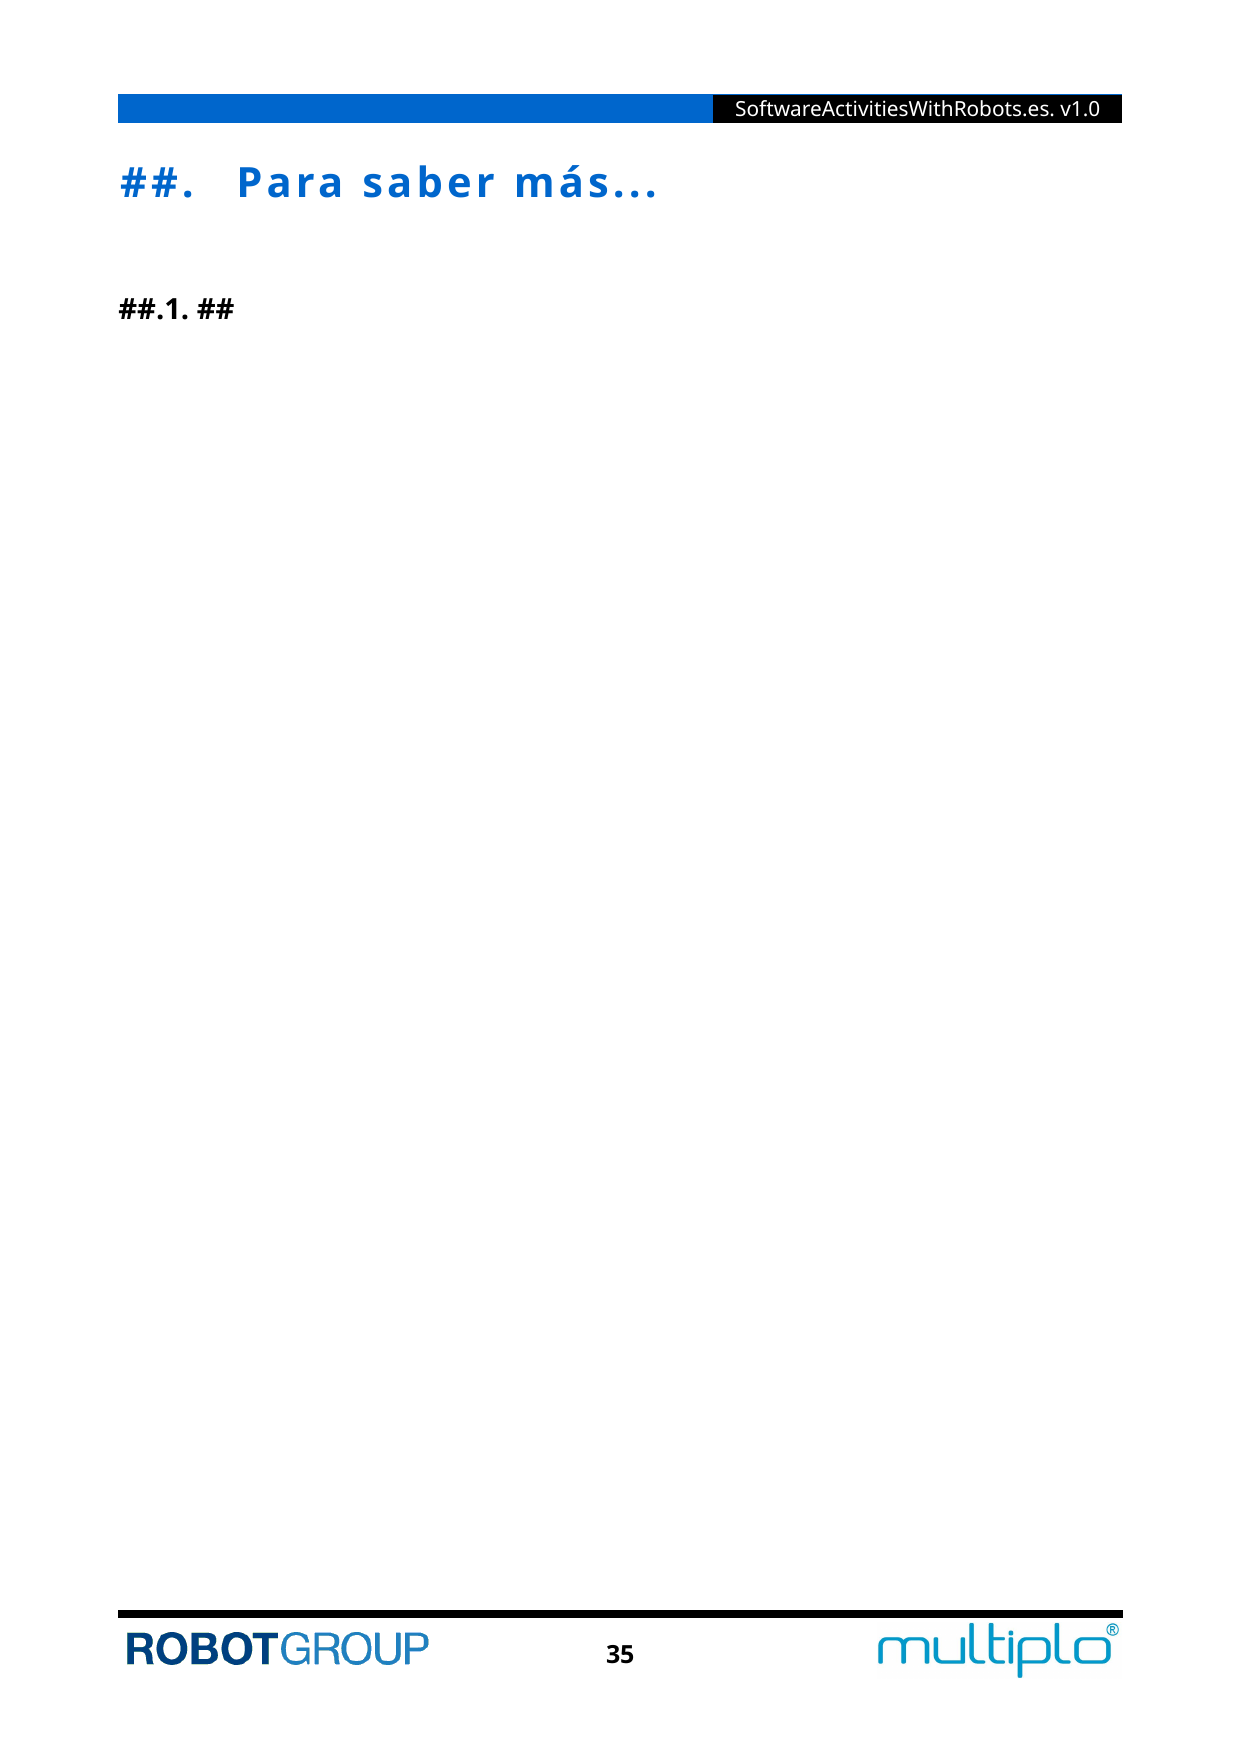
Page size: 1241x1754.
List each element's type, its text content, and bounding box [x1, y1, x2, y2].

picture [877, 1622, 1123, 1679]
text ##.1. ## [118, 289, 1122, 328]
text ##. Para saber más... [120, 152, 1122, 209]
picture [118, 1622, 434, 1673]
